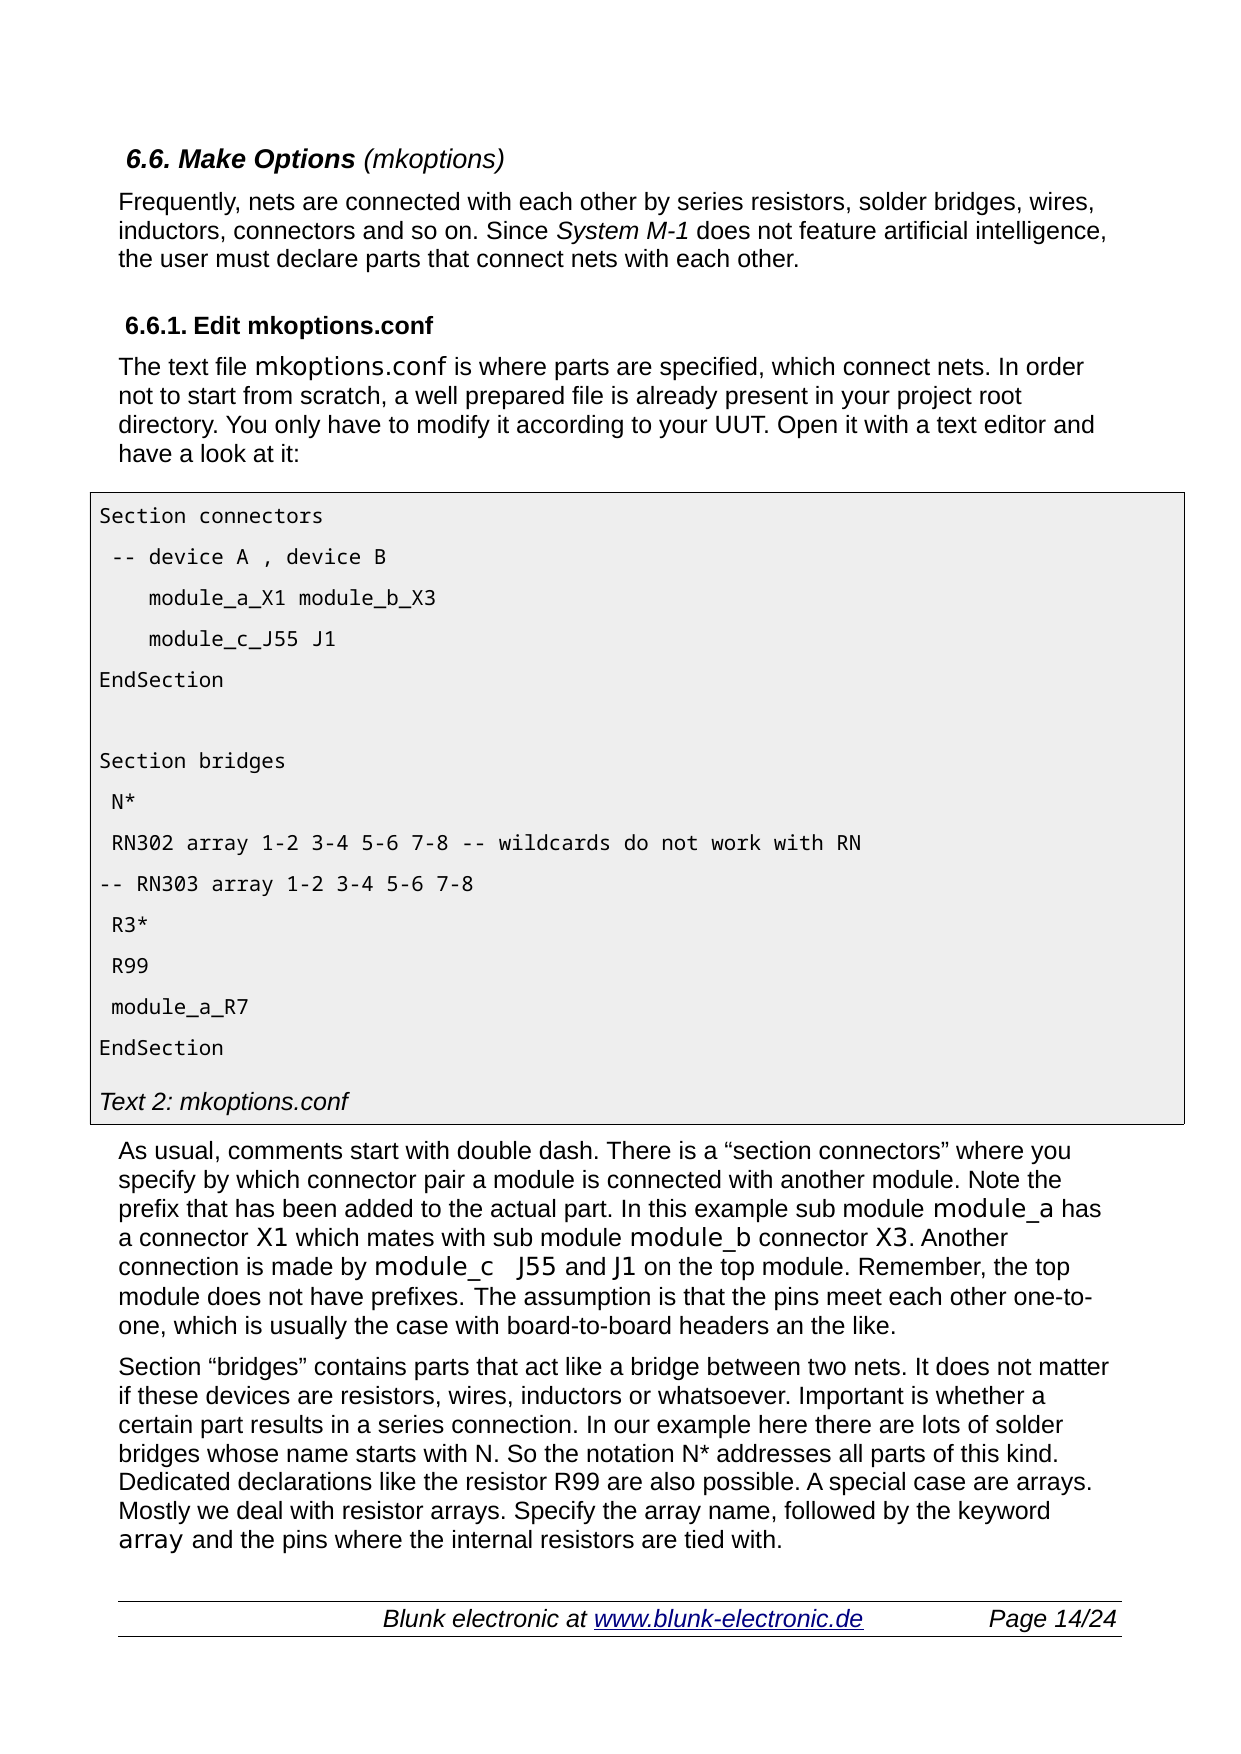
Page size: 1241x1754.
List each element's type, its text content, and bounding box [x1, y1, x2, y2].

text N* [98, 787, 1175, 816]
subtitle Make Options (mkoptions) [118, 143, 1122, 174]
text R99 [98, 951, 1175, 980]
text As usual, comments start with double dash. There is a “section connectors” where you specify by which connector pair a module is connected with another module. Note the prefix that has been added to the actual part. In this example sub module module_a has a connector X1 which mates with sub module module_b connector X3. Another connection is made by module_c J55 and J1 on the top module. Remember, the top module does not have prefixes. The assumption is that the pins meet each other one-to-one, which is usually the case with board-to-board headers an the like. [118, 1125, 1122, 1340]
text R3* [98, 910, 1175, 939]
text Frequently, nets are connected with each other by series resistors, solder bridges, wires, inductors, connectors and so on. Since System M-1 does not feature artificial intelligence, the user must declare parts that connect nets with each other. [118, 187, 1122, 273]
text Section bridges [98, 747, 1175, 775]
text module_c_J55 J1 [98, 624, 1175, 652]
text -- device A , device B [98, 542, 1175, 570]
text module_a_X1 module_b_X3 [98, 583, 1175, 611]
text -- RN303 array 1-2 3-4 5-6 7-8 [98, 869, 1175, 898]
text [118, 480, 1122, 492]
subtitle Edit mkoptions.conf [118, 311, 1122, 339]
text The text file mkoptions.conf is where parts are specified, which connect nets. In order not to start from scratch, a well prepared file is already present in your project root directory. You only have to modify it according to your UUT. Open it with a text editor and have a look at it: [118, 352, 1122, 467]
text Text 2: mkoptions.conf [98, 1087, 1175, 1115]
text EndSection [98, 1033, 1175, 1062]
text EndSection [98, 665, 1175, 693]
text Section connectors [98, 501, 1175, 529]
text RN302 array 1-2 3-4 5-6 7-8 -- wildcards do not work with RN [98, 828, 1175, 857]
text Section “bridges” contains parts that act like a bridge between two nets. It does not matter if these devices are resistors, wires, inductors or whatsoever. Important is whether a certain part results in a series connection. In our example here there are lots of solder bridges whose name starts with N. So the notation N* addresses all parts of this kind. Dedicated declarations like the resistor R99 are also possible. A special case are arrays. Mostly we deal with resistor arrays. Specify the array name, followed by the keyword array and the pins where the internal resistors are tied with. [118, 1352, 1122, 1554]
text module_a_R7 [98, 992, 1175, 1021]
